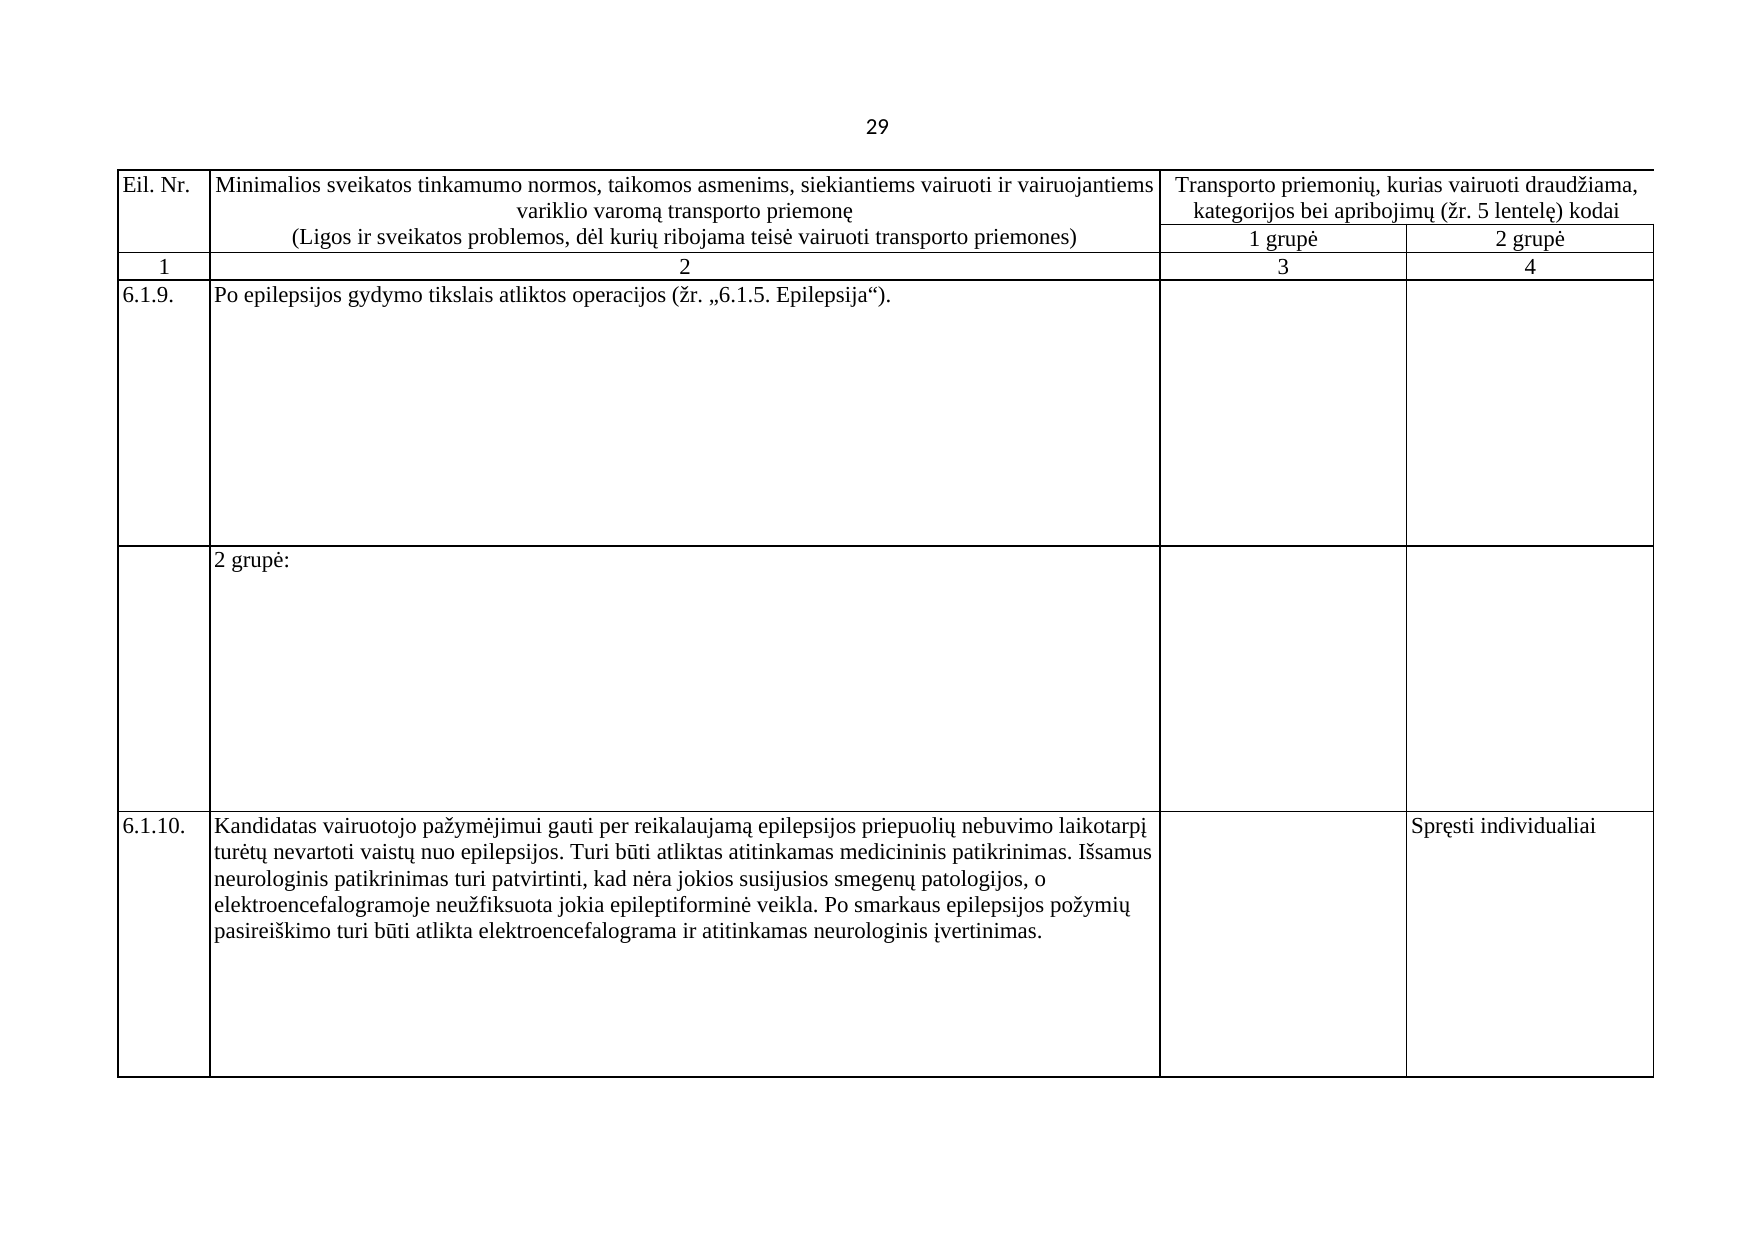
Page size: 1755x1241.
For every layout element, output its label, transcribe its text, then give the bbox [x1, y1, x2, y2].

table_cell [1161, 281, 1406, 545]
table_header Transporto priemonių, kurias vairuoti draudžiama, kategorijos bei apribojimų (žr. 5 lentelę) kodai [1161, 171, 1653, 223]
table_cell [119, 547, 209, 811]
table_cell 3 [1161, 253, 1406, 279]
table_cell 6.1.9. [119, 281, 209, 545]
table_cell [1161, 547, 1406, 811]
table_cell 2 [211, 253, 1159, 279]
table_cell Spręsti individualiai [1407, 812, 1653, 1076]
table_cell 2 grupė: [211, 547, 1159, 811]
table_cell 6.1.10. [119, 812, 209, 1076]
table_cell [1161, 812, 1406, 1076]
table_cell [1407, 281, 1653, 545]
table_cell [1407, 547, 1653, 811]
table_cell 1 grupė [1161, 225, 1406, 251]
table_header Eil. Nr. [119, 171, 209, 251]
table_cell 1 [119, 253, 209, 279]
table_cell Po epilepsijos gydymo tikslais atliktos operacijos (žr. „6.1.5. Epilepsija“). [211, 281, 1159, 545]
table_cell 2 grupė [1407, 225, 1653, 251]
table_cell 4 [1407, 253, 1653, 279]
table_cell Kandidatas vairuotojo pažymėjimui gauti per reikalaujamą epilepsijos priepuolių nebuvimo laikotarpį turėtų nevartoti vaistų nuo epilepsijos. Turi būti atliktas atitinkamas medicininis patikrinimas. Išsamus neurologinis patikrinimas turi patvirtinti, kad nėra jokios susijusios smegenų patologijos, o elektroencefalogramoje neužfiksuota jokia epileptiforminė veikla. Po smarkaus epilepsijos požymių pasireiškimo turi būti atlikta elektroencefalograma ir atitinkamas neurologinis įvertinimas. [211, 812, 1159, 1076]
table_header Minimalios sveikatos tinkamumo normos, taikomos asmenims, siekiantiems vairuoti ir vairuojantiems variklio varomą transporto priemonę (Ligos ir sveikatos problemos, dėl kurių ribojama teisė vairuoti transporto priemones) [211, 171, 1159, 251]
